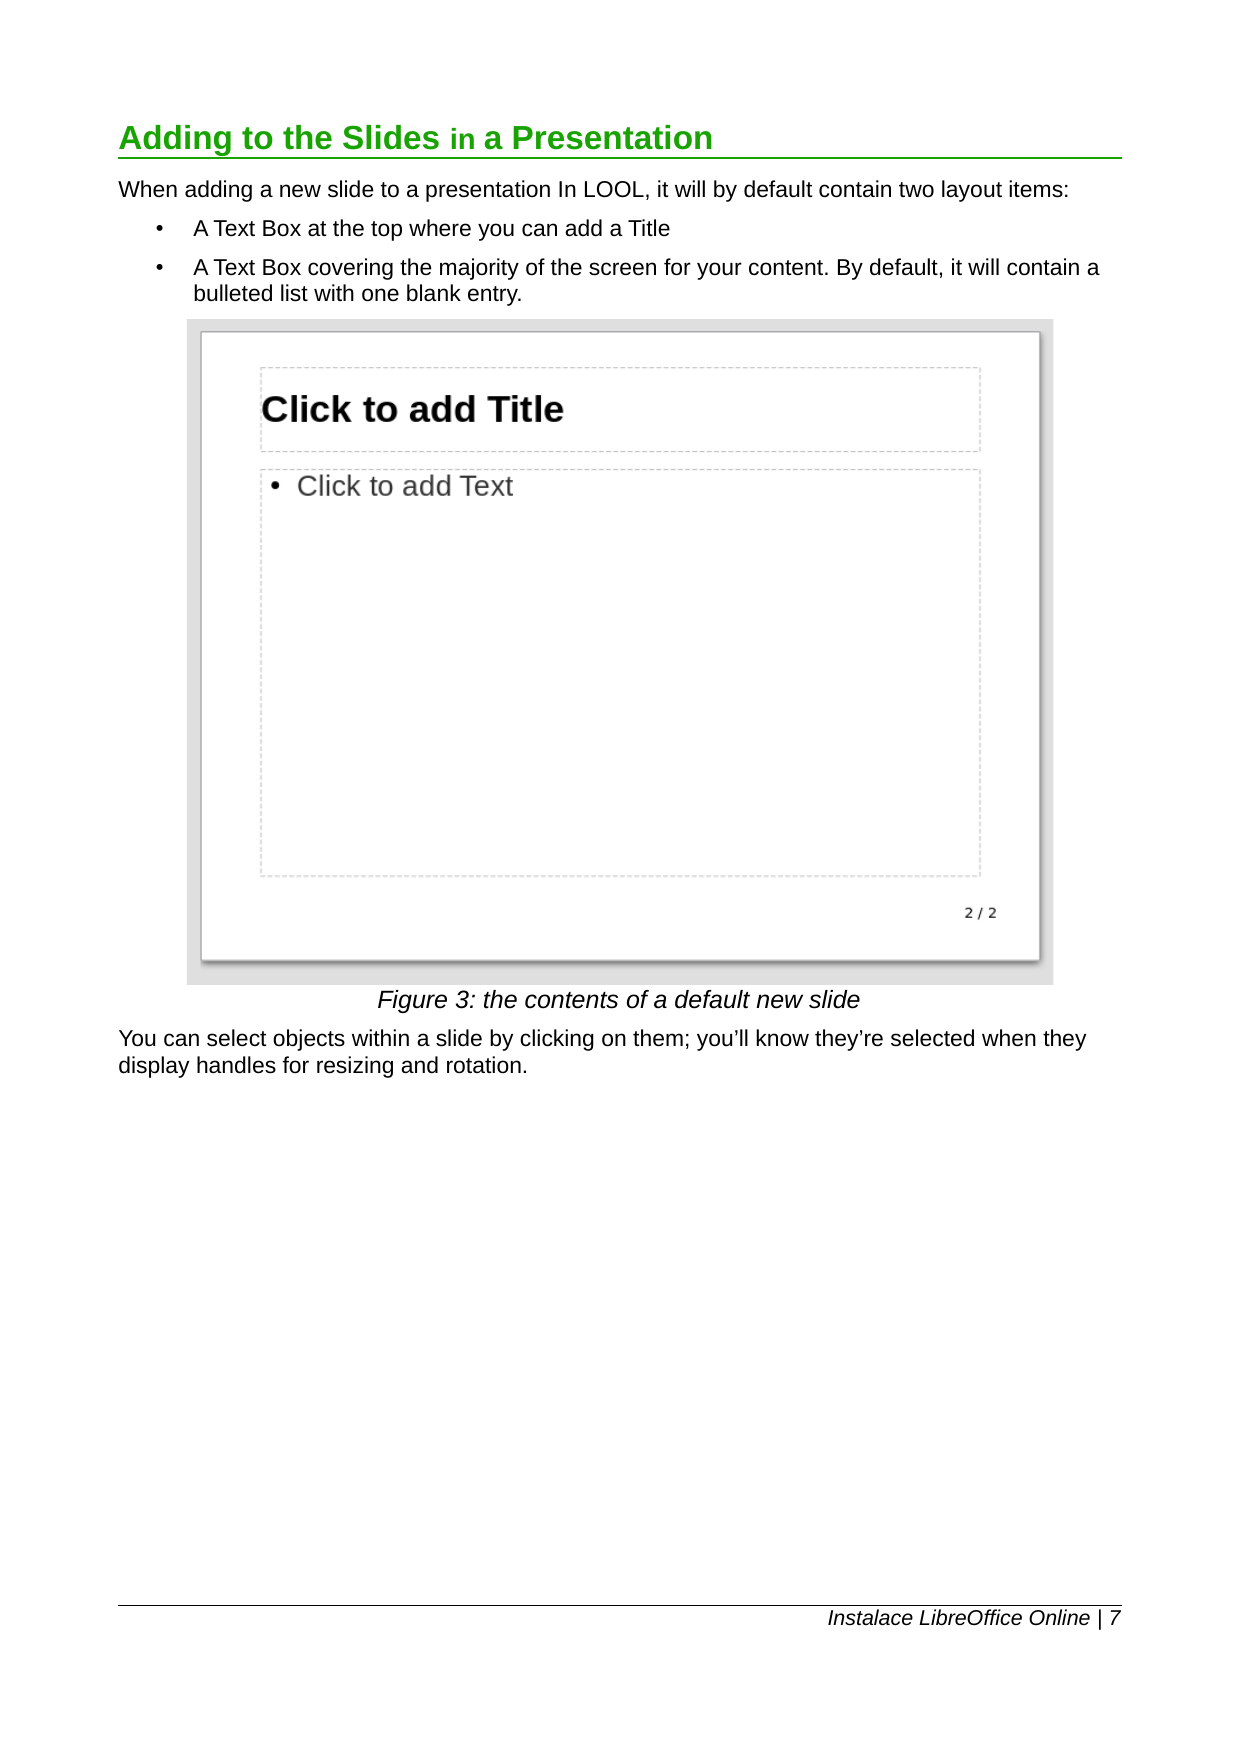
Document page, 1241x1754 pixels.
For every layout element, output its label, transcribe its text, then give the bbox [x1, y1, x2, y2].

text You can select objects within a slide by clicking on them; you’ll know they’re selected when they display handles for resizing and rotation. [118, 1025, 1122, 1078]
picture [186, 319, 1054, 985]
list A Text Box covering the majority of the screen for your content. By default, it will contain a bulleted list with one blank entry. [156, 254, 1122, 307]
subtitle Adding to the Slides in a Presentation [118, 118, 1122, 157]
text When adding a new slide to a presentation In LOOL, it will by default contain two layout items: [118, 176, 1122, 203]
text Figure 3: the contents of a default new slide [169, 985, 1072, 1013]
list A Text Box at the top where you can add a Title [156, 215, 1122, 242]
